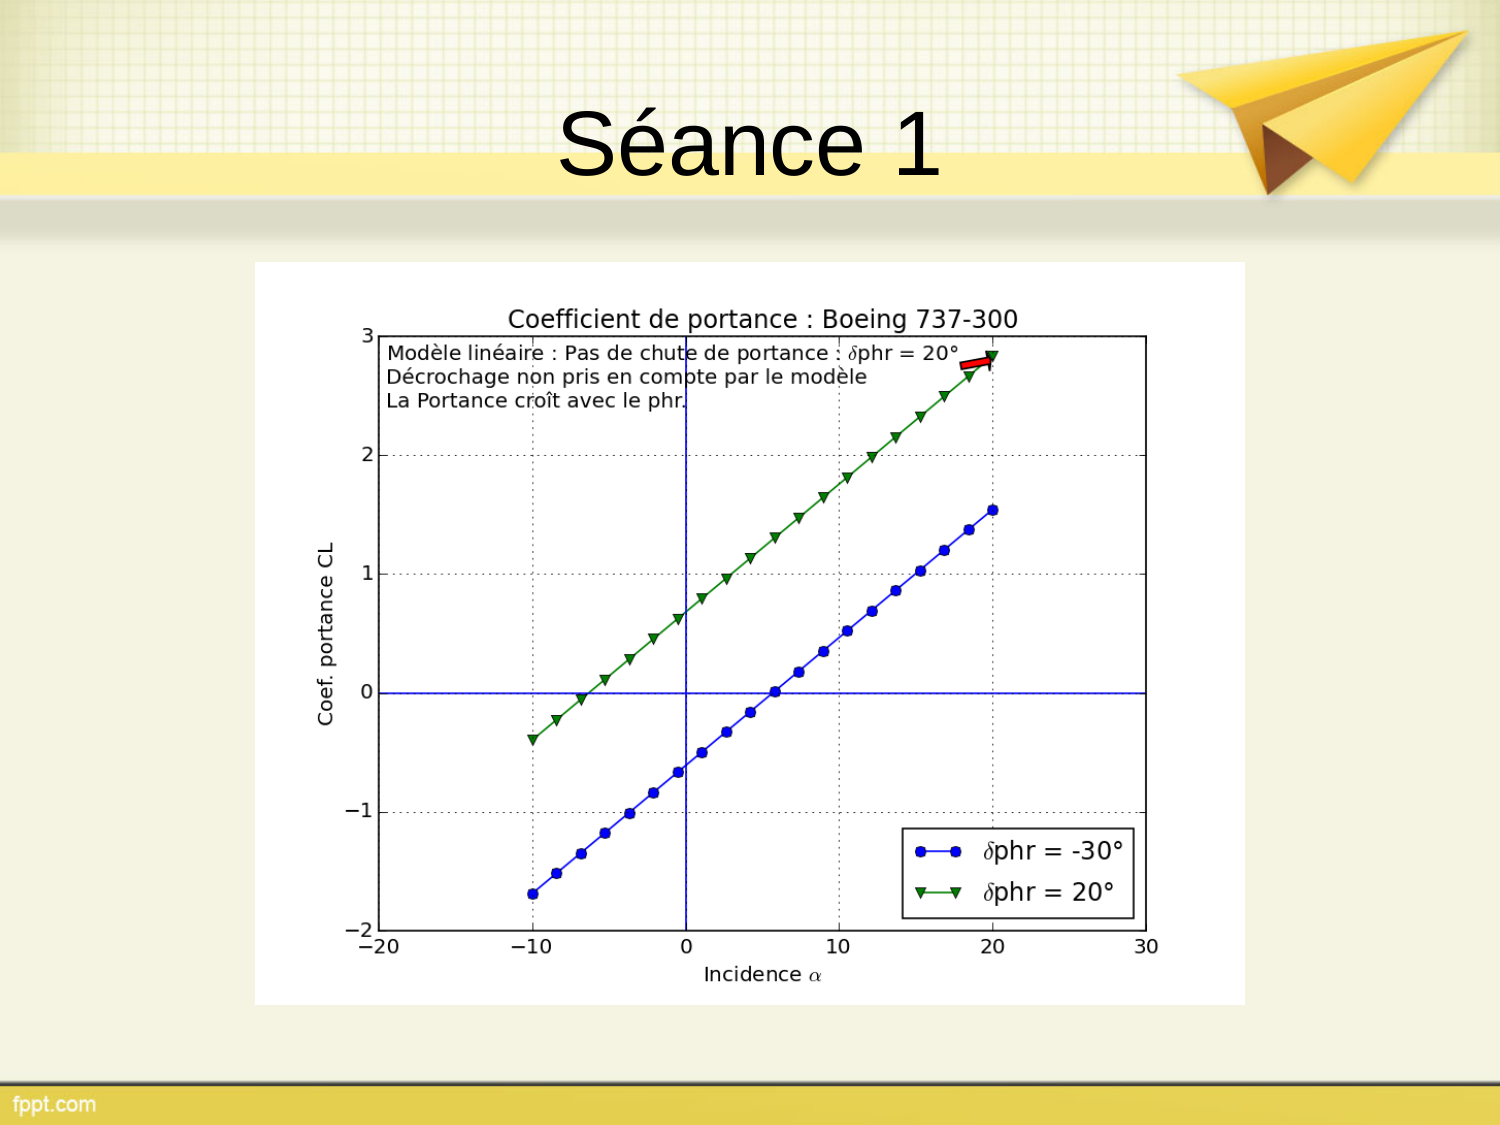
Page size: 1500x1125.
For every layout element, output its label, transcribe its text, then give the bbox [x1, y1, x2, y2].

picture [0, 0, 1500, 1125]
title Séance 1 [75, 45, 1426, 233]
